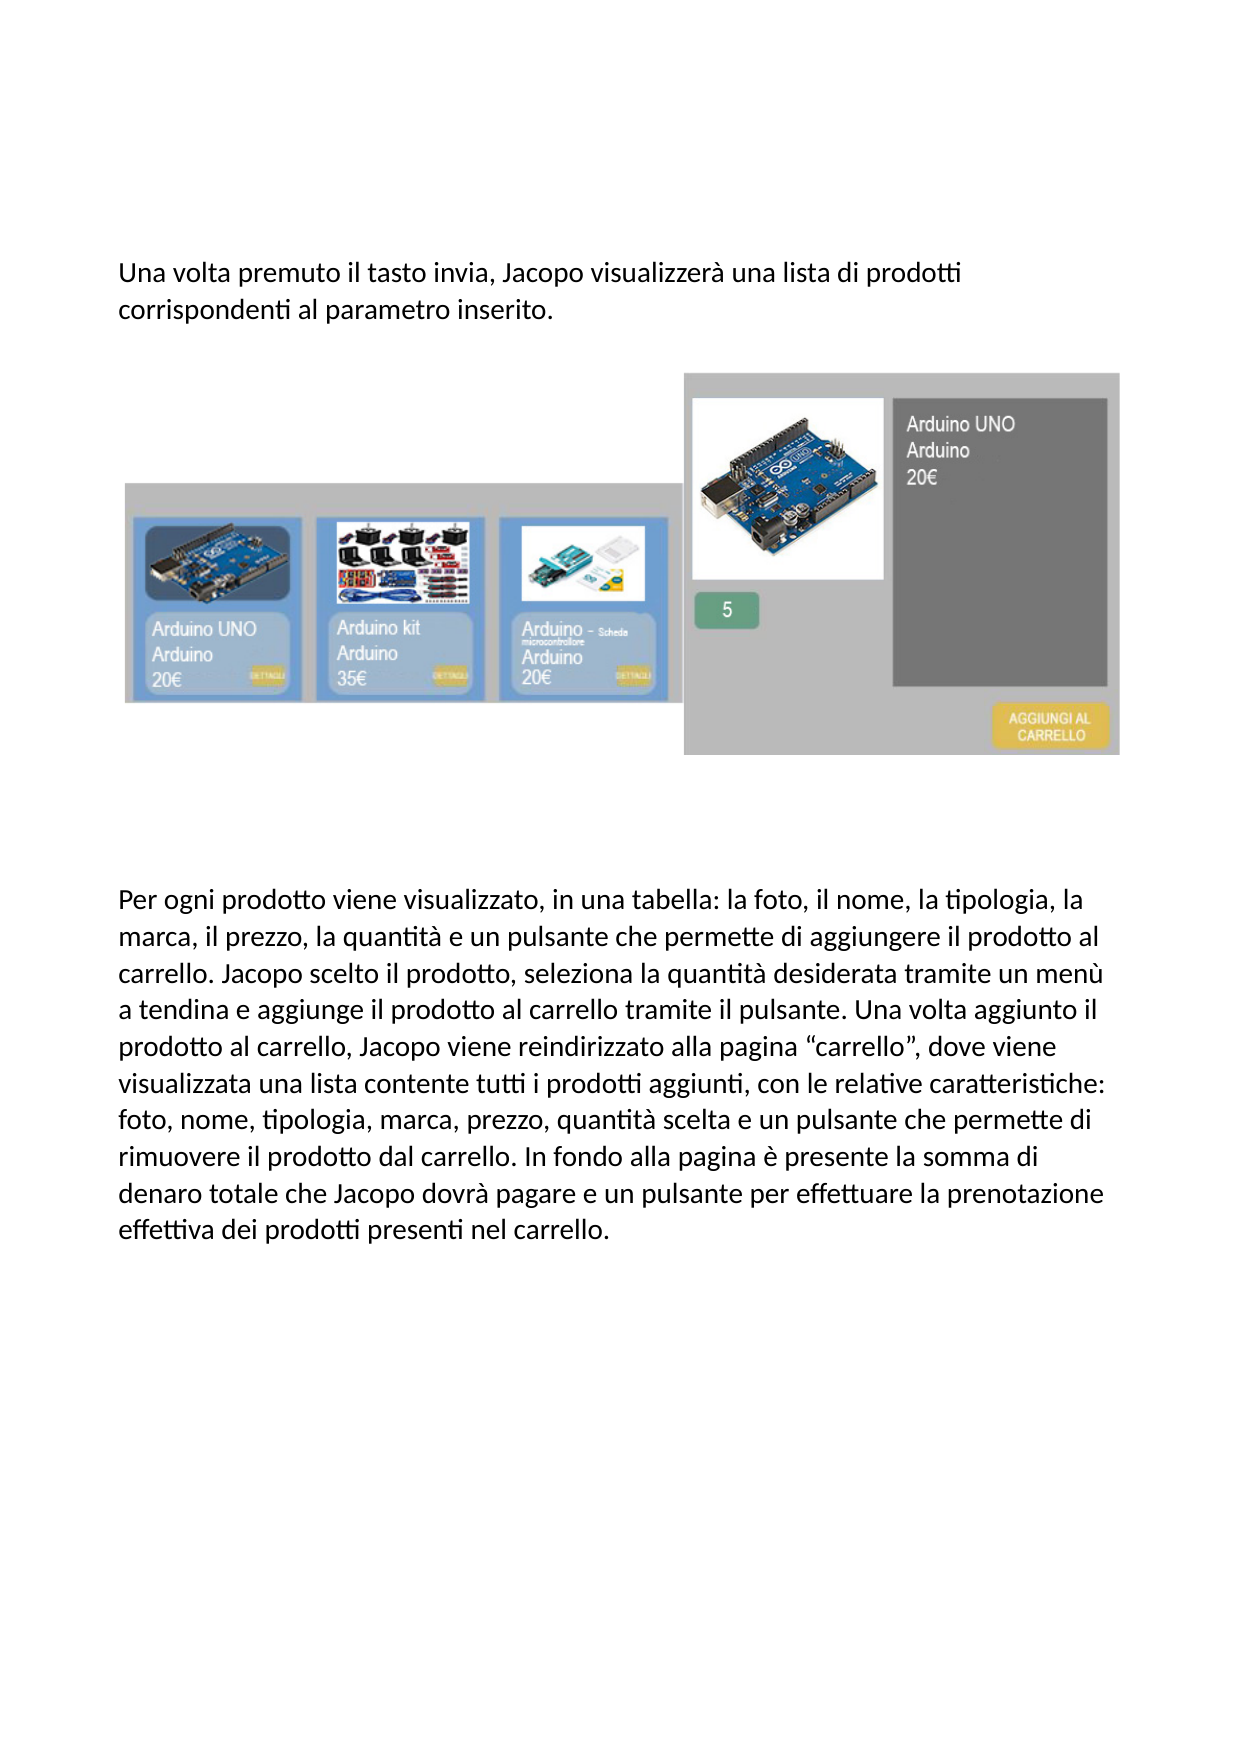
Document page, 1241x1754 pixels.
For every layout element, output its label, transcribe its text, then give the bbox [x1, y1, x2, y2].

text Una volta premuto il tasto invia, Jacopo visualizzerà una lista di prodotti corrispondenti al parametro inserito. [118, 254, 1122, 327]
text Per ogni prodotto viene visualizzato, in una tabella: la foto, il nome, la tipologia, la marca, il prezzo, la quantità e un pulsante che permette di aggiungere il prodotto al carrello. Jacopo scelto il prodotto, seleziona la quantità desiderata tramite un menù a tendina e aggiunge il prodotto al carrello tramite il pulsante. Una volta aggiunto il prodotto al carrello, Jacopo viene reindirizzato alla pagina “carrello”, dove viene visualizzata una lista contente tutti i prodotti aggiunti, con le relative caratteristiche: foto, nome, tipologia, marca, prezzo, quantità scelta e un pulsante che permette di rimuovere il prodotto dal carrello. In fondo alla pagina è presente la somma di denaro totale che Jacopo dovrà pagare e un pulsante per effettuare la prenotazione effettiva dei prodotti presenti nel carrello. [118, 881, 1122, 1247]
